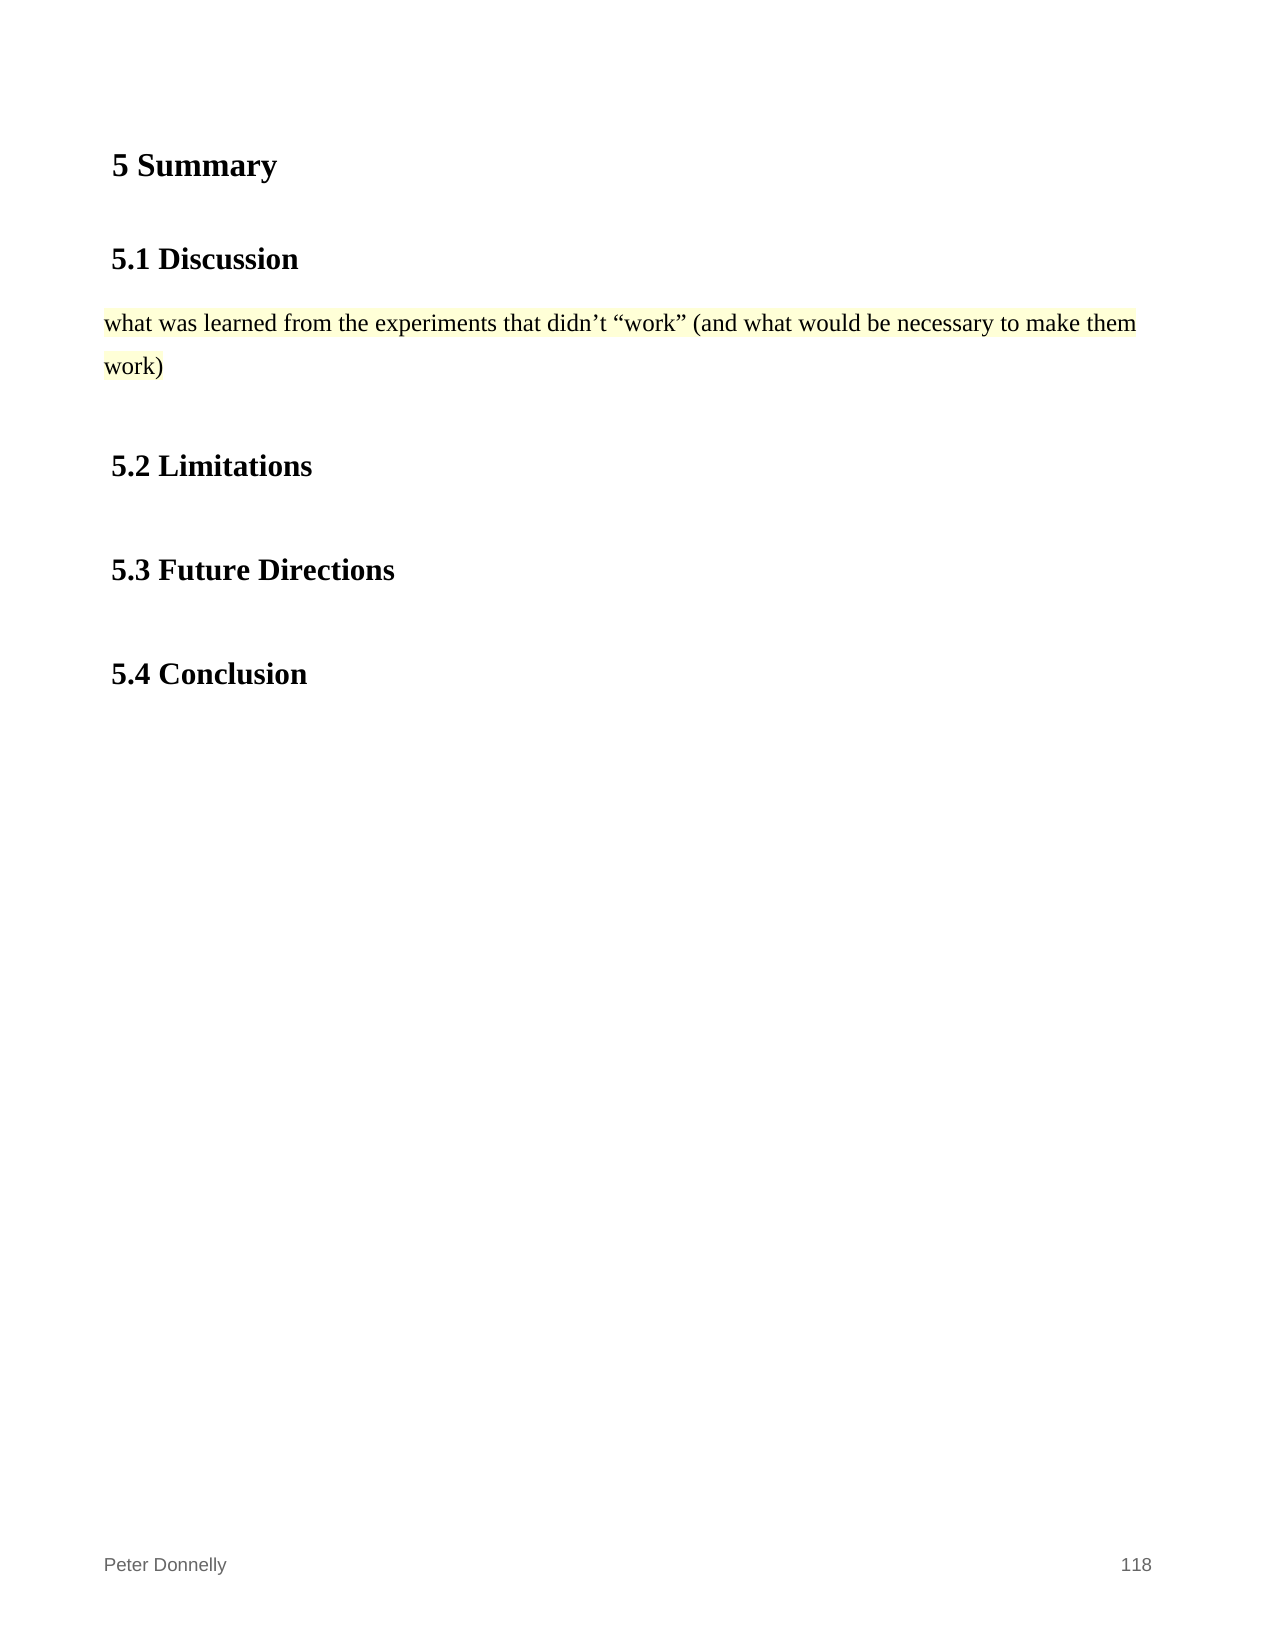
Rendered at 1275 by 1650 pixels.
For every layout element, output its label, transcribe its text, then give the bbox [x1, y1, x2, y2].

subtitle Conclusion [103, 655, 1181, 691]
subtitle Future Directions [103, 552, 1181, 587]
subtitle Discussion [103, 240, 1181, 276]
subtitle Summary [103, 145, 1181, 183]
text what was learned from the experiments that didn’t “work” (and what would be necessary to make them work) [103, 308, 1181, 380]
subtitle Limitations [103, 448, 1181, 484]
